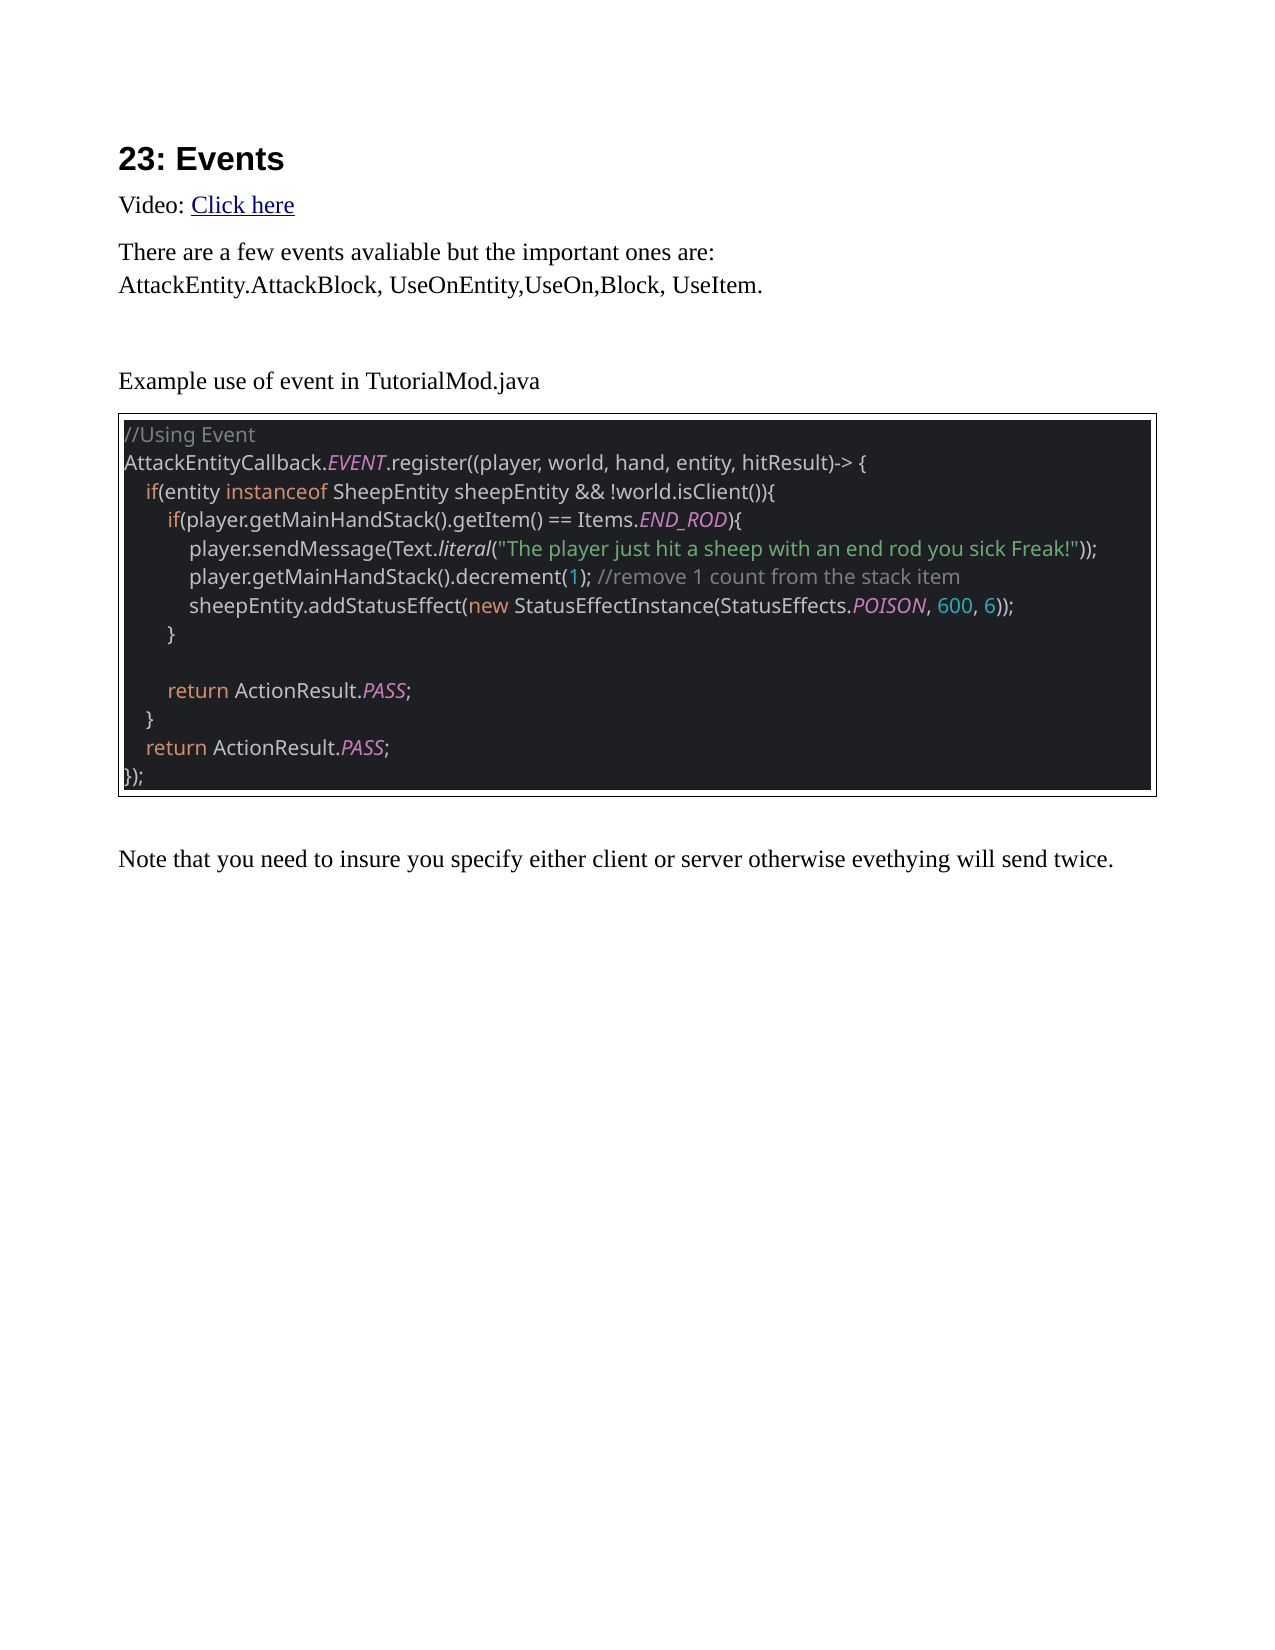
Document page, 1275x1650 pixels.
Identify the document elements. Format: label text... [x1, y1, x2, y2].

table_header //Using Event AttackEntityCallback.EVENT.register((player, world, hand, entity, hitResult)-> { if(entity instanceof SheepEntity sheepEntity && !world.isClient()){ if(player.getMainHandStack().getItem() == Items.END_ROD){ player.sendMessage(Text.literal("The player just hit a sheep with an end rod you sick Freak!")); player.getMainHandStack().decrement(1); //remove 1 count from the stack item sheepEntity.addStatusEffect(new StatusEffectInstance(StatusEffects.POISON, 600, 6)); } return ActionResult.PASS; } return ActionResult.PASS; }); [119, 414, 1156, 796]
text There are a few events avaliable but the important ones are: AttackEntity.AttackBlock, UseOnEntity,UseOn,Block, UseItem. [118, 237, 1157, 299]
text Note that you need to insure you specify either client or server otherwise evethying will send twice. [118, 844, 1157, 873]
subtitle 23: Events [118, 139, 1157, 177]
text Video: Click here [118, 190, 1157, 219]
text Example use of event in TutorialMod.java [118, 366, 1157, 394]
